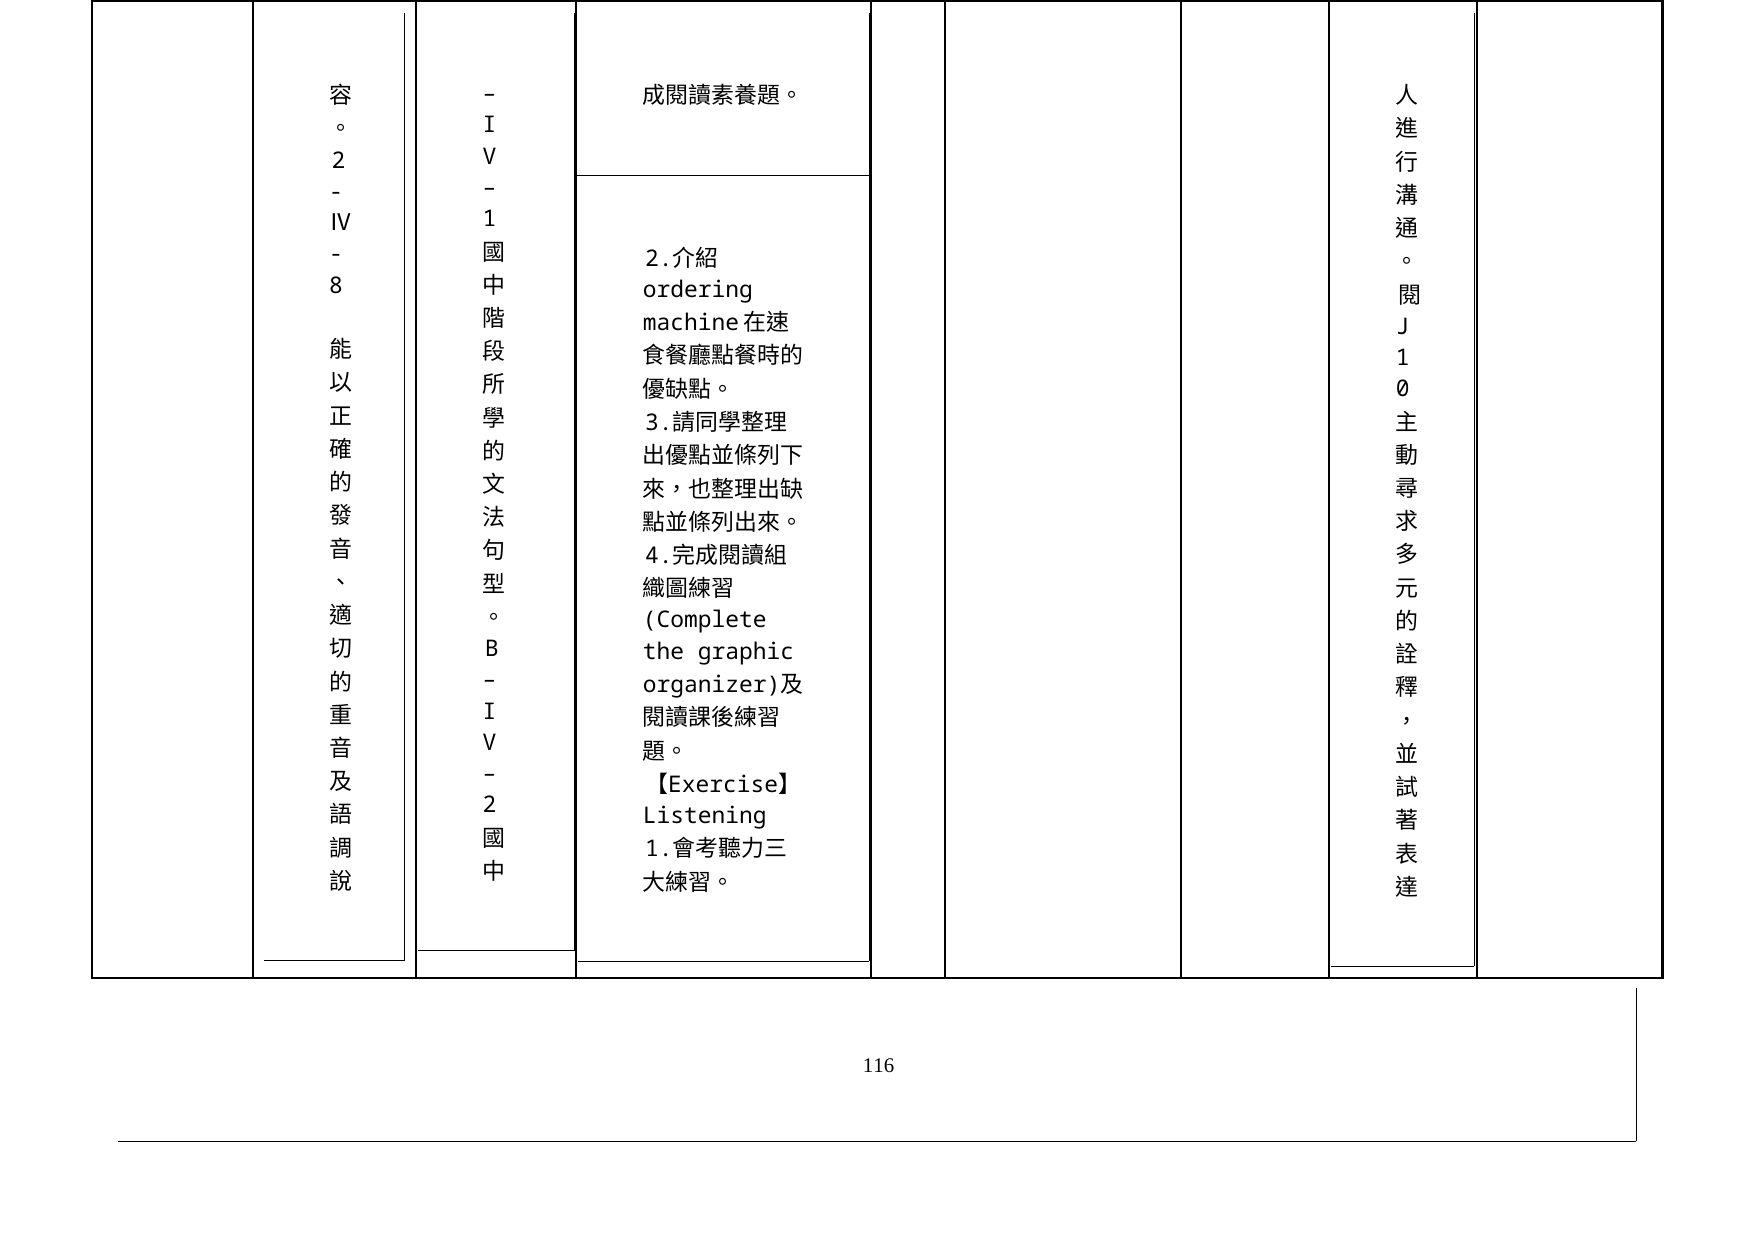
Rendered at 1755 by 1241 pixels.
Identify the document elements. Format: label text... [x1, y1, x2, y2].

table_cell [872, 2, 944, 977]
table_cell 人進行溝通。 閱J10 主動尋求多元的詮釋，並試著表達 [1330, 2, 1476, 977]
table_cell 成閱讀素養題。 [577, 2, 870, 175]
table_cell [1478, 2, 1661, 977]
table_cell [93, 2, 252, 977]
table_cell [946, 2, 1180, 977]
table_cell 2.介紹ordering machine在速食餐廳點餐時的優缺點。 3.請同學整理出優點並條列下來，也整理出缺點並條列出來。 4.完成閱讀組織圖練習(Complete the graphic organizer)及閱讀課後練習題。 【Exercise】Listening 1.會考聽力三大練習。 [577, 176, 870, 977]
table_cell [1182, 2, 1328, 977]
table_cell 容。 2-Ⅳ-8 能以正確的發音、適切的重音及語調說 [254, 2, 415, 977]
table_cell –IV–1 國中階段所學的文法句型。 B–IV–2 國中 [417, 2, 575, 977]
